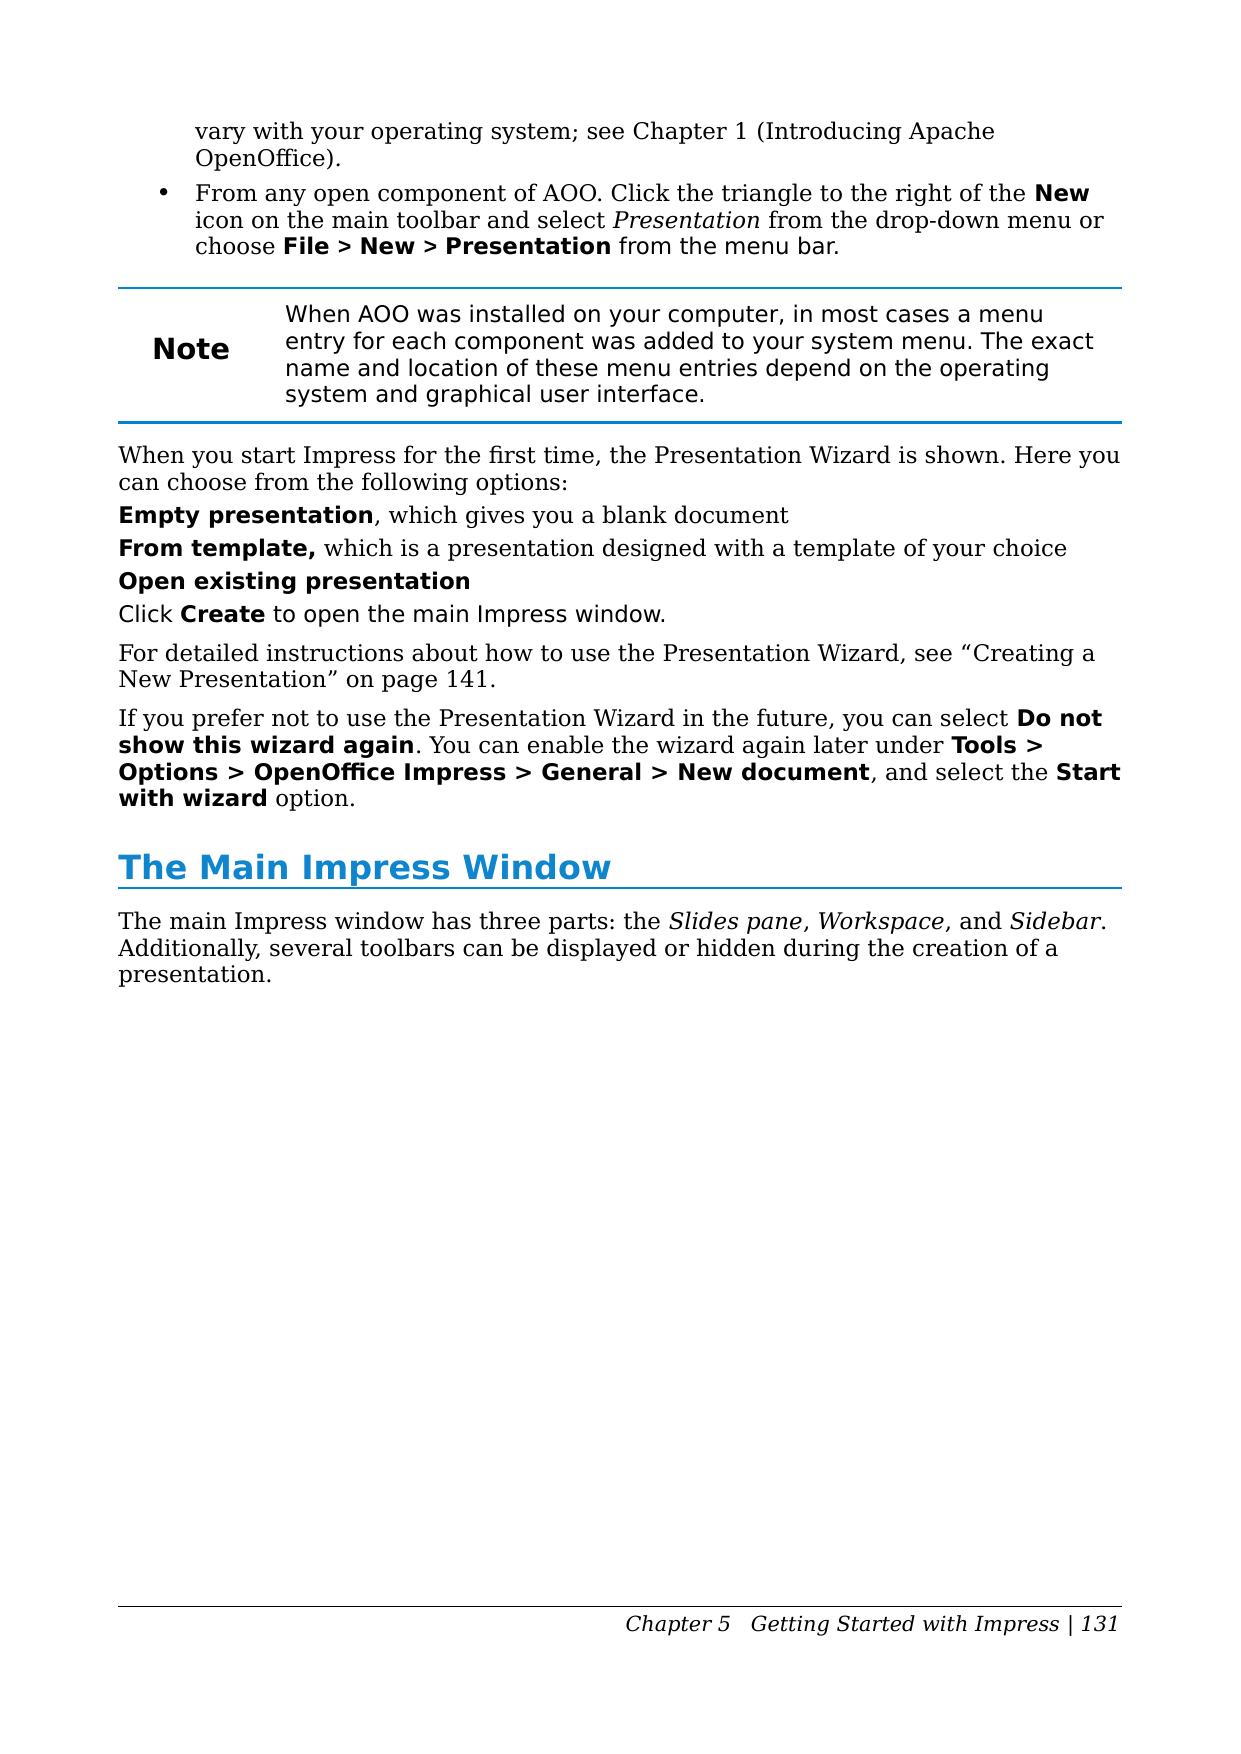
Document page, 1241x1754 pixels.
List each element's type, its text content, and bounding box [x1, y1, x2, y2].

text If you prefer not to use the Presentation Wizard in the future, you can select Do not show this wizard again. You can enable the wizard again later under Tools > Options > OpenOffice Impress > General > New document, and select the Start with wizard option. [118, 706, 1122, 812]
list Open existing presentation [118, 568, 1122, 594]
list From any open component of AOO. Click the triangle to the right of the New icon on the main toolbar and select Presentation from the drop-down menu or choose File > New > Presentation from the menu bar. [156, 178, 1122, 262]
text The main Impress window has three parts: the Slides pane, Workspace, and Sidebar. Additionally, several toolbars can be displayed or hidden during the creation of a presentation. [118, 908, 1122, 988]
table_header Note [118, 289, 263, 421]
subtitle The Main Impress Window [118, 848, 1122, 887]
table_header When AOO was installed on your computer, in most cases a menu entry for each component was added to your system menu. The exact name and location of these menu entries depend on the operating system and graphical user interface. [264, 289, 1122, 421]
list Empty presentation, which gives you a blank document [118, 502, 1122, 529]
list vary with your operating system; see Chapter 1 (Introducing Apache OpenOffice). [156, 118, 1122, 171]
list Click Create to open the main Impress window. [118, 601, 1122, 627]
list When you start Impress for the first time, the Presentation Wizard is shown. Here you can choose from the following options: [118, 442, 1122, 496]
list From template, which is a presentation designed with a template of your choice [118, 535, 1122, 562]
text For detailed instructions about how to use the Presentation Wizard, see “Creating a New Presentation” on page 141. [118, 640, 1122, 693]
